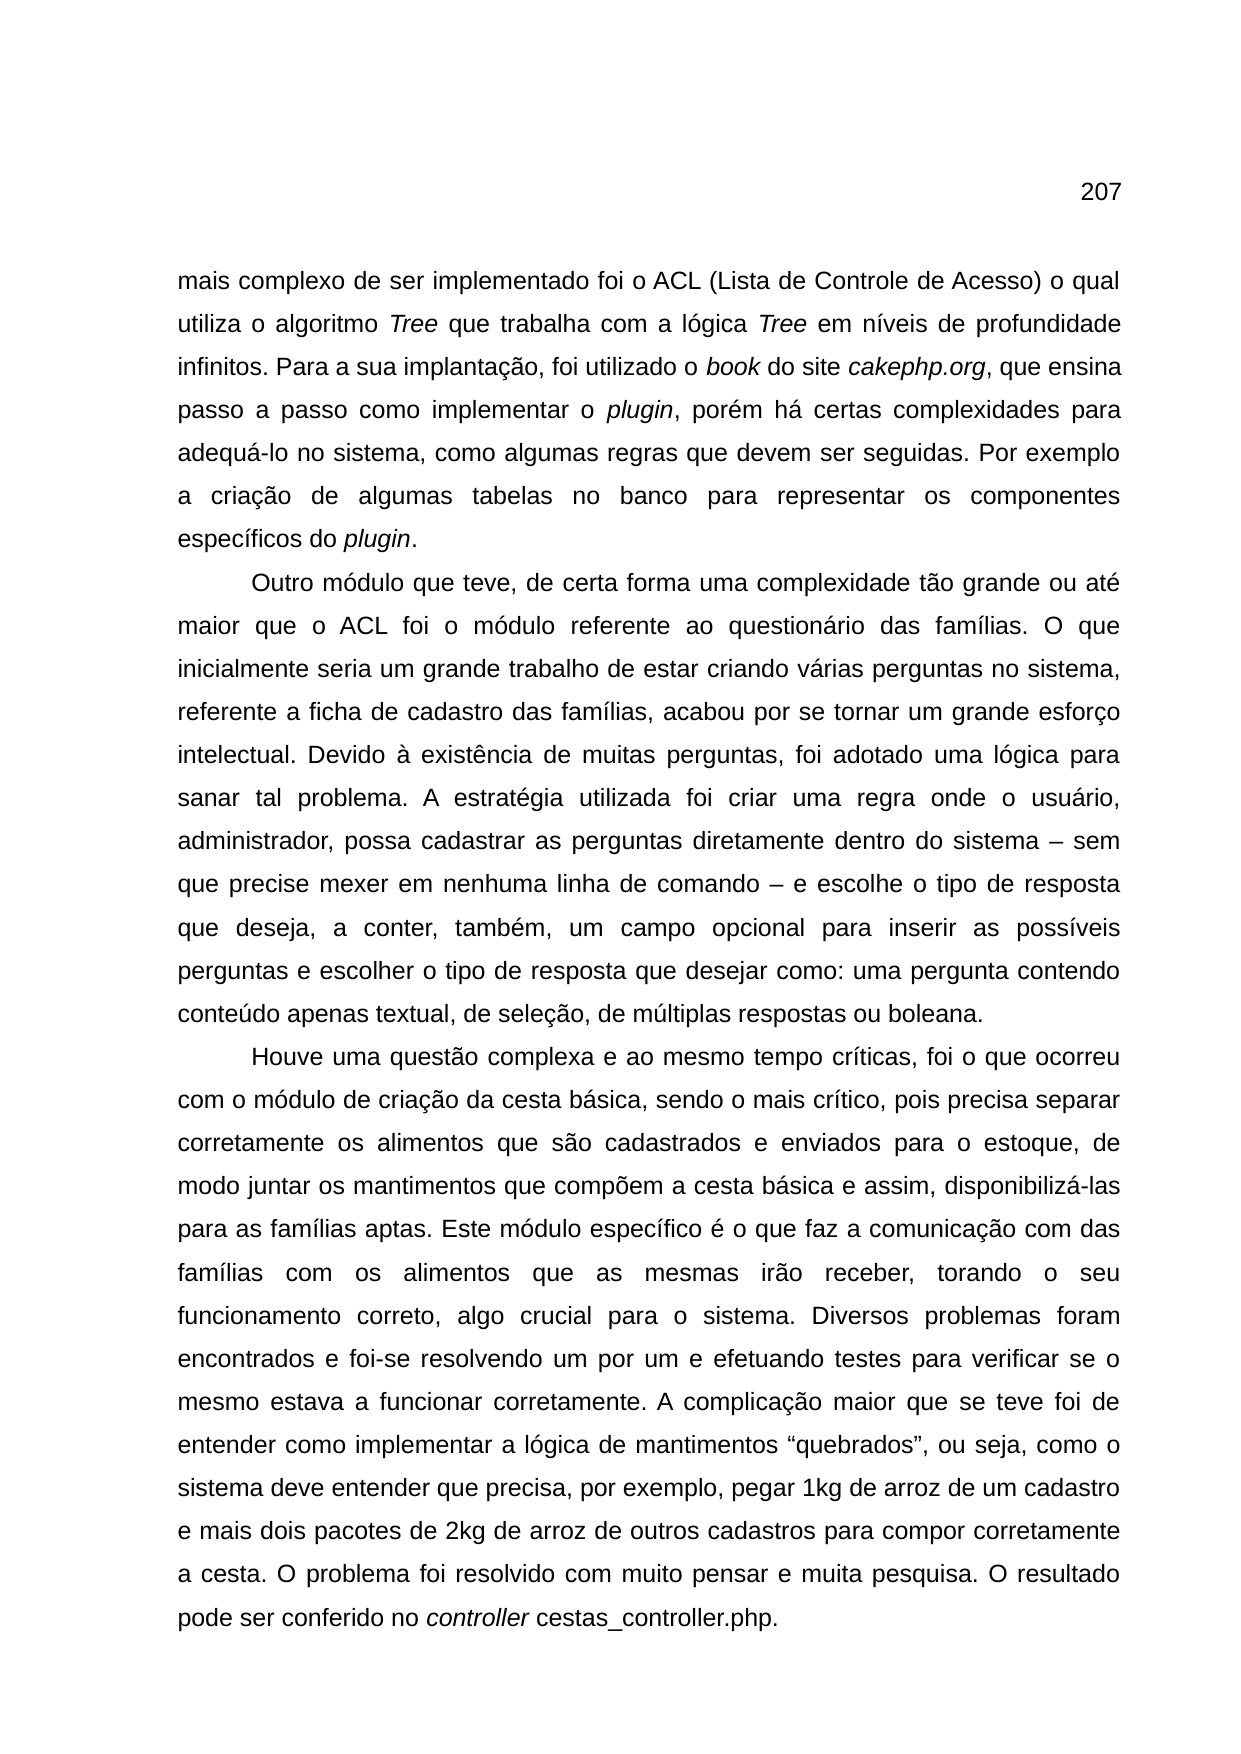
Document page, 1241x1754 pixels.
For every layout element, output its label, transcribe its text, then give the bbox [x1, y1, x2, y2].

text Outro módulo que teve, de certa forma uma complexidade tão grande ou até maior que o ACL foi o módulo referente ao questionário das famílias. O que inicialmente seria um grande trabalho de estar criando várias perguntas no sistema, referente a ficha de cadastro das famílias, acabou por se tornar um grande esforço intelectual. Devido à existência de muitas perguntas, foi adotado uma lógica para sanar tal problema. A estratégia utilizada foi criar uma regra onde o usuário, administrador, possa cadastrar as perguntas diretamente dentro do sistema – sem que precise mexer em nenhuma linha de comando – e escolhe o tipo de resposta que deseja, a conter, também, um campo opcional para inserir as possíveis perguntas e escolher o tipo de resposta que desejar como: uma pergunta contendo conteúdo apenas textual, de seleção, de múltiplas respostas ou boleana. [177, 568, 1122, 1028]
text Houve uma questão complexa e ao mesmo tempo críticas, foi o que ocorreu com o módulo de criação da cesta básica, sendo o mais crítico, pois precisa separar corretamente os alimentos que são cadastrados e enviados para o estoque, de modo juntar os mantimentos que compõem a cesta básica e assim, disponibilizá-las para as famílias aptas. Este módulo específico é o que faz a comunicação com das famílias com os alimentos que as mesmas irão receber, torando o seu funcionamento correto, algo crucial para o sistema. Diversos problemas foram encontrados e foi-se resolvendo um por um e efetuando testes para verificar se o mesmo estava a funcionar corretamente. A complicação maior que se teve foi de entender como implementar a lógica de mantimentos “quebrados”, ou seja, como o sistema deve entender que precisa, por exemplo, pegar 1kg de arroz de um cadastro e mais dois pacotes de 2kg de arroz de outros cadastros para compor corretamente a cesta. O problema foi resolvido com muito pensar e muita pesquisa. O resultado pode ser conferido no controller cestas_controller.php. [177, 1042, 1122, 1631]
text mais complexo de ser implementado foi o ACL (Lista de Controle de Acesso) o qual utiliza o algoritmo Tree que trabalha com a lógica Tree em níveis de profundidade infinitos. Para a sua implantação, foi utilizado o book do site cakephp.org, que ensina passo a passo como implementar o plugin, porém há certas complexidades para adequá-lo no sistema, como algumas regras que devem ser seguidas. Por exemplo a criação de algumas tabelas no banco para representar os componentes específicos do plugin. [177, 266, 1122, 553]
